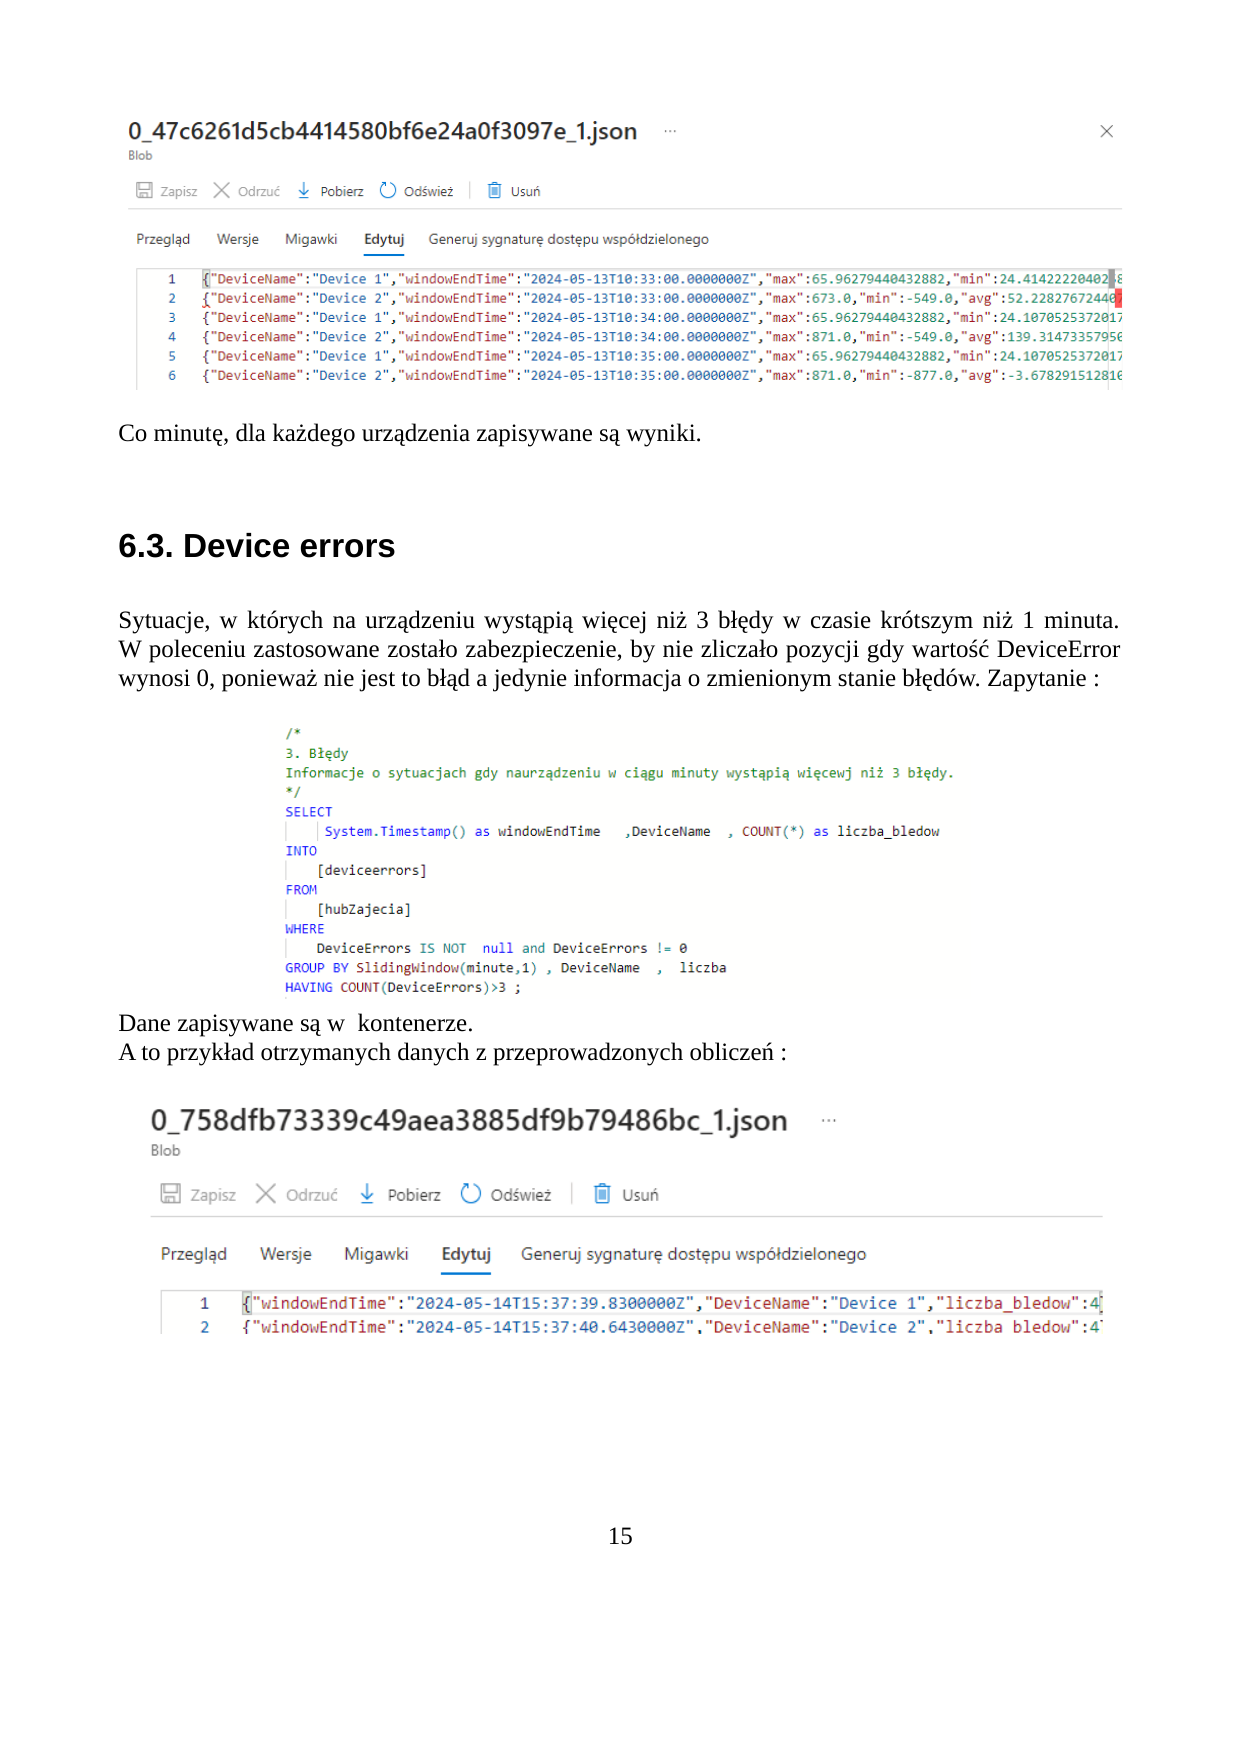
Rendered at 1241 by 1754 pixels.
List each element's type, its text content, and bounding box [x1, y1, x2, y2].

picture [137, 1094, 1103, 1334]
picture [118, 118, 1123, 390]
text Dane zapisywane są w kontenerze. [118, 1008, 1122, 1037]
subtitle 6.3. Device errors [118, 526, 1122, 564]
text Co minutę, dla każdego urządzenia zapisywane są wyniki. [118, 418, 1122, 447]
text A to przykład otrzymanych danych z przeprowadzonych obliczeń : [118, 1037, 1122, 1065]
text Sytuacje, w których na urządzeniu wystąpią więcej niż 3 błędy w czasie krótszym niż 1 minuta. W poleceniu zastosowane zostało zabezpieczenie, by nie zliczało pozycji gdy wartość DeviceError wynosi 0, ponieważ nie jest to błąd a jedynie informacja o zmienionym stanie błędów. Zapytanie : [118, 605, 1122, 692]
picture [269, 720, 971, 999]
